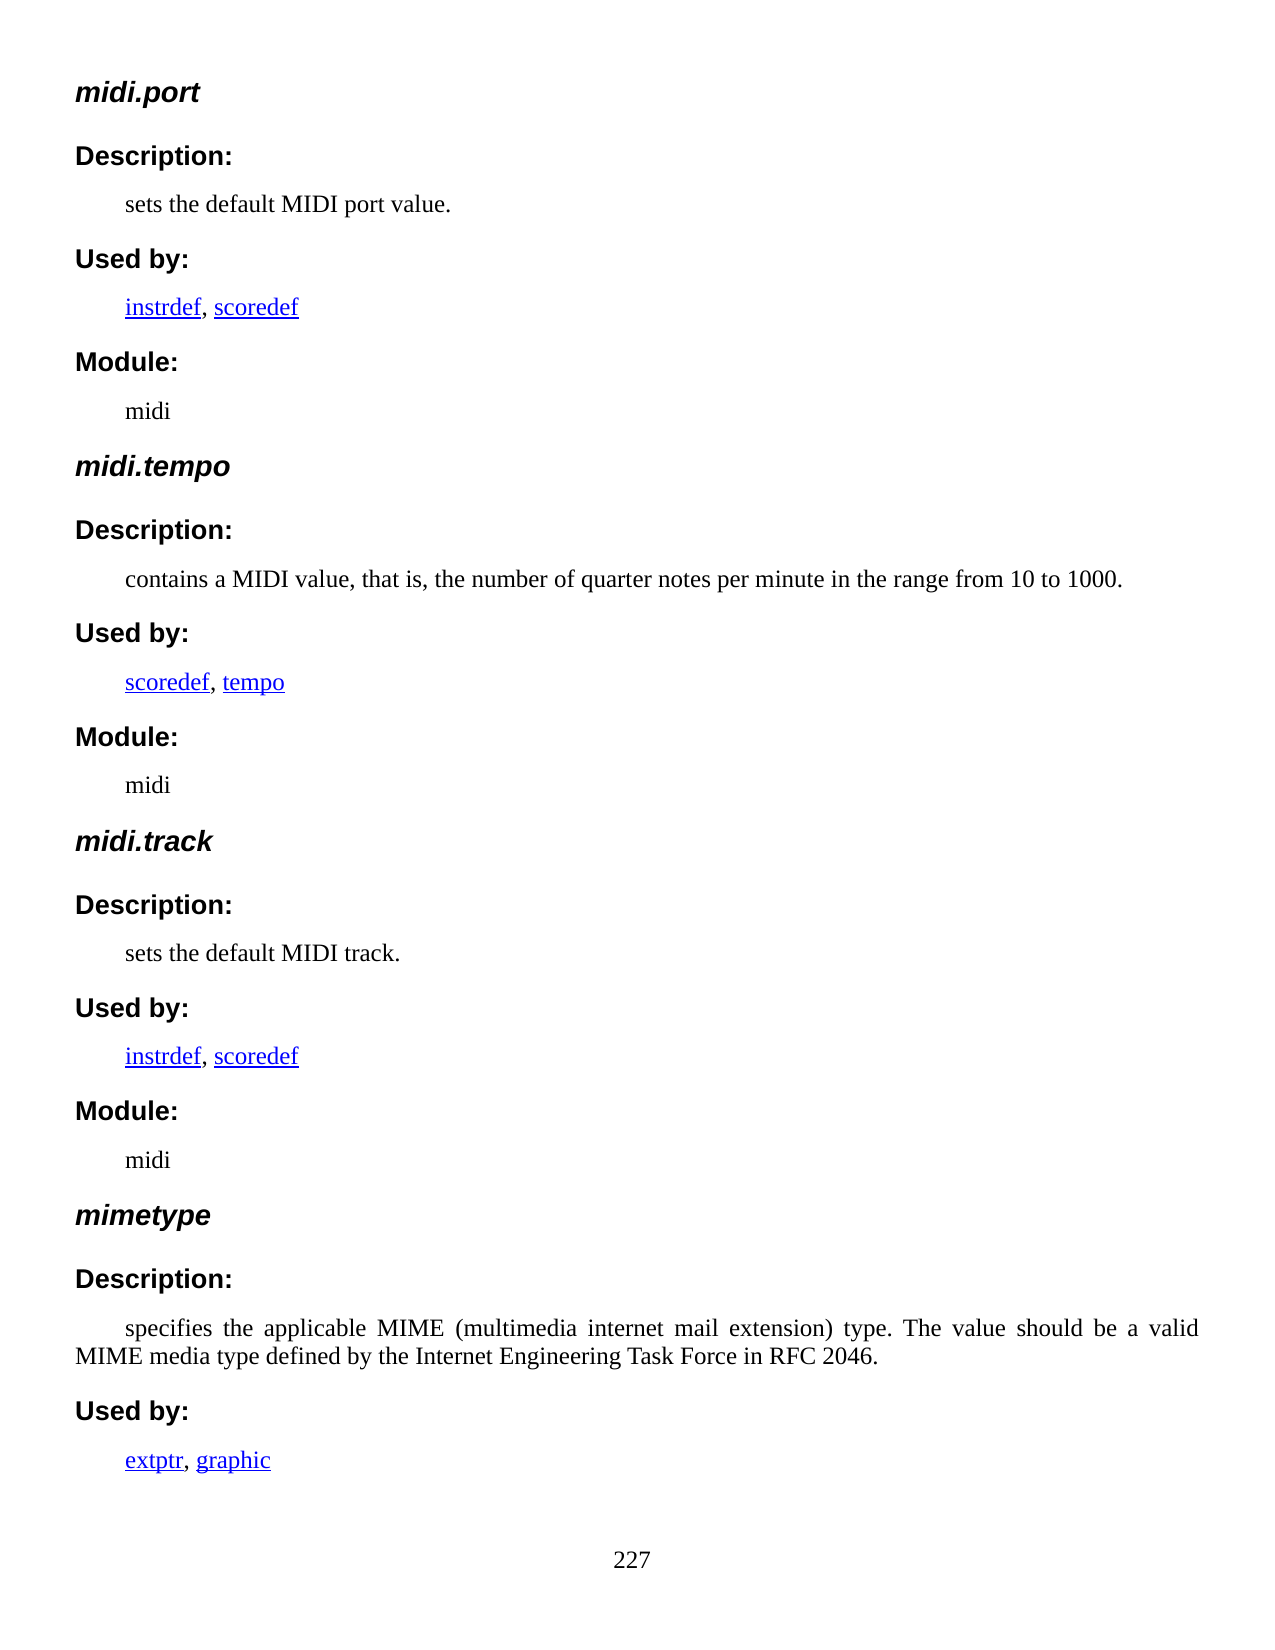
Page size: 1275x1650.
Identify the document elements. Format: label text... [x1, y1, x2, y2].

subtitle Description: [75, 1263, 1200, 1294]
text midi [75, 396, 1200, 424]
text extptr, graphic [75, 1445, 1200, 1473]
subtitle Used by: [75, 1395, 1200, 1426]
subtitle Module: [75, 346, 1200, 377]
text contains a MIDI value, that is, the number of quarter notes per minute in the range from 10 to 1000. [75, 564, 1200, 592]
text specifies the applicable MIME (multimedia internet mail extension) type. The value should be a valid MIME media type defined by the Internet Engineering Task Force in RFC 2046. [75, 1313, 1200, 1370]
subtitle midi.port [75, 75, 1200, 108]
subtitle mimetype [75, 1198, 1200, 1232]
subtitle Description: [75, 514, 1200, 546]
subtitle Module: [75, 1095, 1200, 1126]
subtitle Used by: [75, 992, 1200, 1023]
subtitle Description: [75, 889, 1200, 920]
text midi [75, 1145, 1200, 1173]
subtitle Used by: [75, 617, 1200, 649]
subtitle midi.tempo [75, 449, 1200, 483]
subtitle Used by: [75, 243, 1200, 274]
text instrdef, scoredef [75, 1041, 1200, 1070]
text sets the default MIDI port value. [75, 189, 1200, 218]
text sets the default MIDI track. [75, 938, 1200, 967]
subtitle Description: [75, 140, 1200, 171]
text scoredef, tempo [75, 667, 1200, 696]
subtitle midi.track [75, 824, 1200, 857]
text midi [75, 770, 1200, 799]
text instrdef, scoredef [75, 292, 1200, 321]
subtitle Module: [75, 721, 1200, 752]
